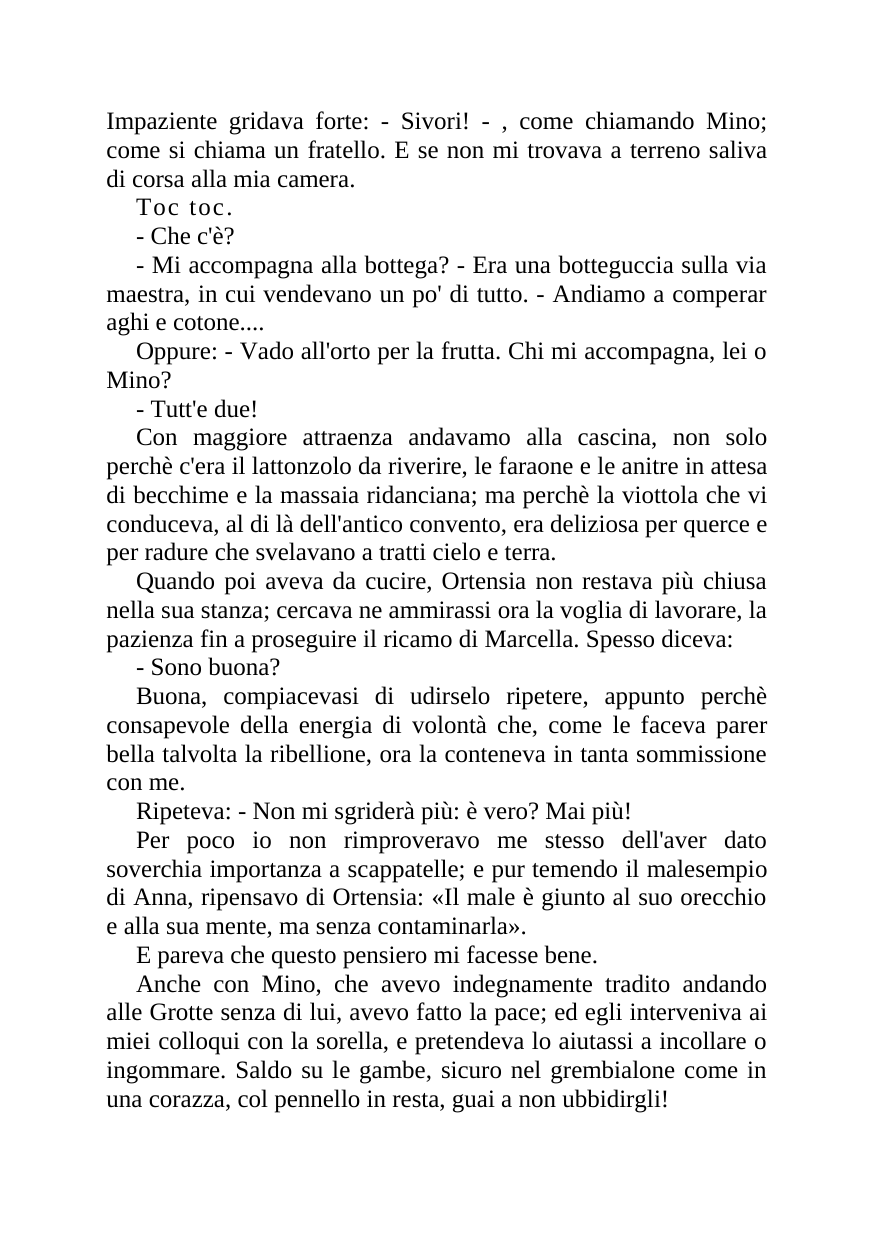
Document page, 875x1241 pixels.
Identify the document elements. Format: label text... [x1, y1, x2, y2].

text - Sono buona? [106, 652, 768, 681]
text Impaziente gridava forte: - Sivori! - , come chiamando Mino; come si chiama un fratello. E se non mi trovava a terreno saliva di corsa alla mia camera. [106, 106, 768, 192]
text - Che c'è? [106, 221, 768, 250]
text E pareva che questo pensiero mi facesse bene. [106, 940, 768, 969]
text Oppure: - Vado all'orto per la frutta. Chi mi accompagna, lei o Mino? [106, 336, 768, 394]
text Toc toc. [106, 192, 768, 221]
text Con maggiore attraenza andavamo alla cascina, non solo perchè c'era il lattonzolo da riverire, le faraone e le anitre in attesa di becchime e la massaia ridanciana; ma perchè la viottola che vi conduceva, al di là dell'antico convento, era deliziosa per querce e per radure che svelavano a tratti cielo e terra. [106, 422, 768, 566]
text Ripeteva: - Non mi sgriderà più: è vero? Mai più! [106, 796, 768, 825]
text Anche con Mino, che avevo indegnamente tradito andando alle Grotte senza di lui, avevo fatto la pace; ed egli interveniva ai miei colloqui con la sorella, e pretendeva lo aiutassi a incollare o ingommare. Saldo su le gambe, sicuro nel grembialone come in una corazza, col pennello in resta, guai a non ubbidirgli! [106, 969, 768, 1112]
text - Mi accompagna alla bottega? - Era una botteguccia sulla via maestra, in cui vendevano un po' di tutto. - Andiamo a comperar aghi e cotone.... [106, 250, 768, 336]
text Quando poi aveva da cucire, Ortensia non restava più chiusa nella sua stanza; cercava ne ammirassi ora la voglia di lavorare, la pazienza fin a proseguire il ricamo di Marcella. Spesso diceva: [106, 566, 768, 652]
text - Tutt'e due! [106, 394, 768, 422]
text Per poco io non rimproveravo me stesso dell'aver dato soverchia importanza a scappatelle; e pur temendo il malesempio di Anna, ripensavo di Ortensia: «Il male è giunto al suo orecchio e alla sua mente, ma senza contaminarla». [106, 825, 768, 940]
text Buona, compiacevasi di udirselo ripetere, appunto perchè consapevole della energia di volontà che, come le faceva parer bella talvolta la ribellione, ora la conteneva in tanta sommissione con me. [106, 681, 768, 796]
